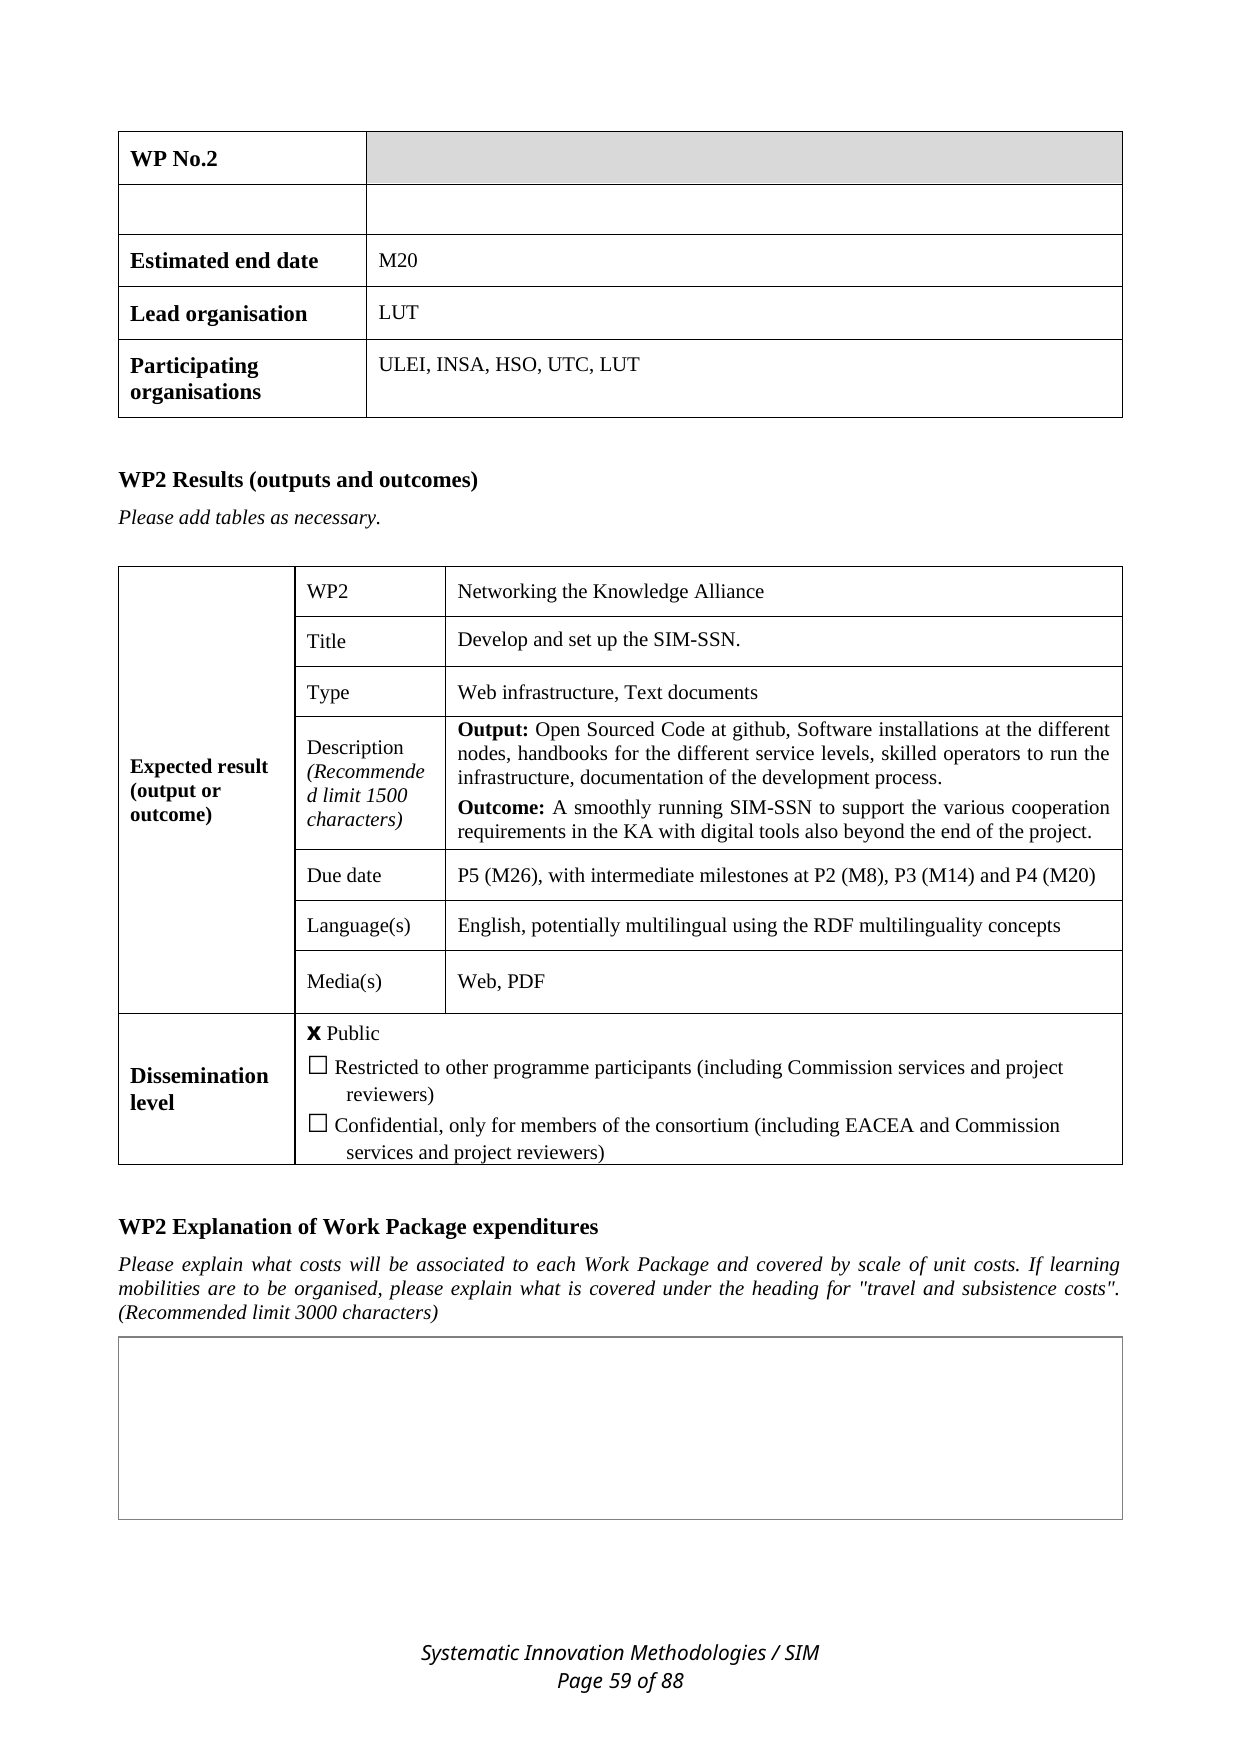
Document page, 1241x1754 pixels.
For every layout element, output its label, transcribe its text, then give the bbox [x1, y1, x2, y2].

text Please add tables as necessary. [118, 505, 1122, 529]
table_cell M20 [367, 235, 1122, 286]
table_cell [119, 185, 366, 234]
table_header WP2 [296, 567, 445, 616]
table_cell Output: Open Sourced Code at github, Software installations at the different nodes, handbooks for the different service levels, skilled operators to run the infrastructure, documentation of the development process. Outcome: A smoothly running SIM-SSN to support the various cooperation requirements in the KA with digital tools also beyond the end of the project. [446, 717, 1122, 849]
table_cell Participating organisations [119, 340, 366, 417]
table_cell LUT [367, 287, 1122, 338]
table_cell Title [296, 617, 445, 666]
table_header [367, 132, 1122, 183]
table_cell Web, PDF [446, 951, 1122, 1012]
table_cell Description (Recommended limit 1500 characters) [296, 717, 445, 849]
table_cell ULEI, INSA, HSO, UTC, LUT [367, 340, 1122, 417]
table_header [119, 1338, 1122, 1518]
table_cell Lead organisation [119, 287, 366, 338]
table_cell Dissemination level [119, 1014, 294, 1164]
table_header WP No.2 [119, 132, 366, 183]
table_cell Media(s) [296, 951, 445, 1012]
table_header Expected result (output or outcome) [119, 567, 294, 1012]
table_header Networking the Knowledge Alliance [446, 567, 1122, 616]
table_cell Type [296, 667, 445, 716]
table_cell Web infrastructure, Text documents [446, 667, 1122, 716]
text WP2 Results (outputs and outcomes) [118, 466, 1122, 493]
table_cell English, potentially multilingual using the RDF multilinguality concepts [446, 901, 1122, 949]
table_cell [367, 185, 1122, 234]
table_cell Estimated end date [119, 235, 366, 286]
table_cell Language(s) [296, 901, 445, 949]
text Please explain what costs will be associated to each Work Package and covered by scale of unit costs. If learning mobilities are to be organised, please explain what is covered under the heading for "travel and subsistence costs". (Recommended limit 3000 characters) [118, 1252, 1122, 1324]
table_cell x Public ☐ Restricted to other programme participants (including Commission services and project reviewers) ☐ Confidential, only for members of the consortium (including EACEA and Commission services and project reviewers) [296, 1014, 1122, 1164]
text WP2 Explanation of Work Package expenditures [118, 1213, 1122, 1239]
table_cell P5 (M26), with intermediate milestones at P2 (M8), P3 (M14) and P4 (M20) [446, 850, 1122, 899]
table_cell Due date [296, 850, 445, 899]
table_cell Develop and set up the SIM-SSN. [446, 617, 1122, 666]
